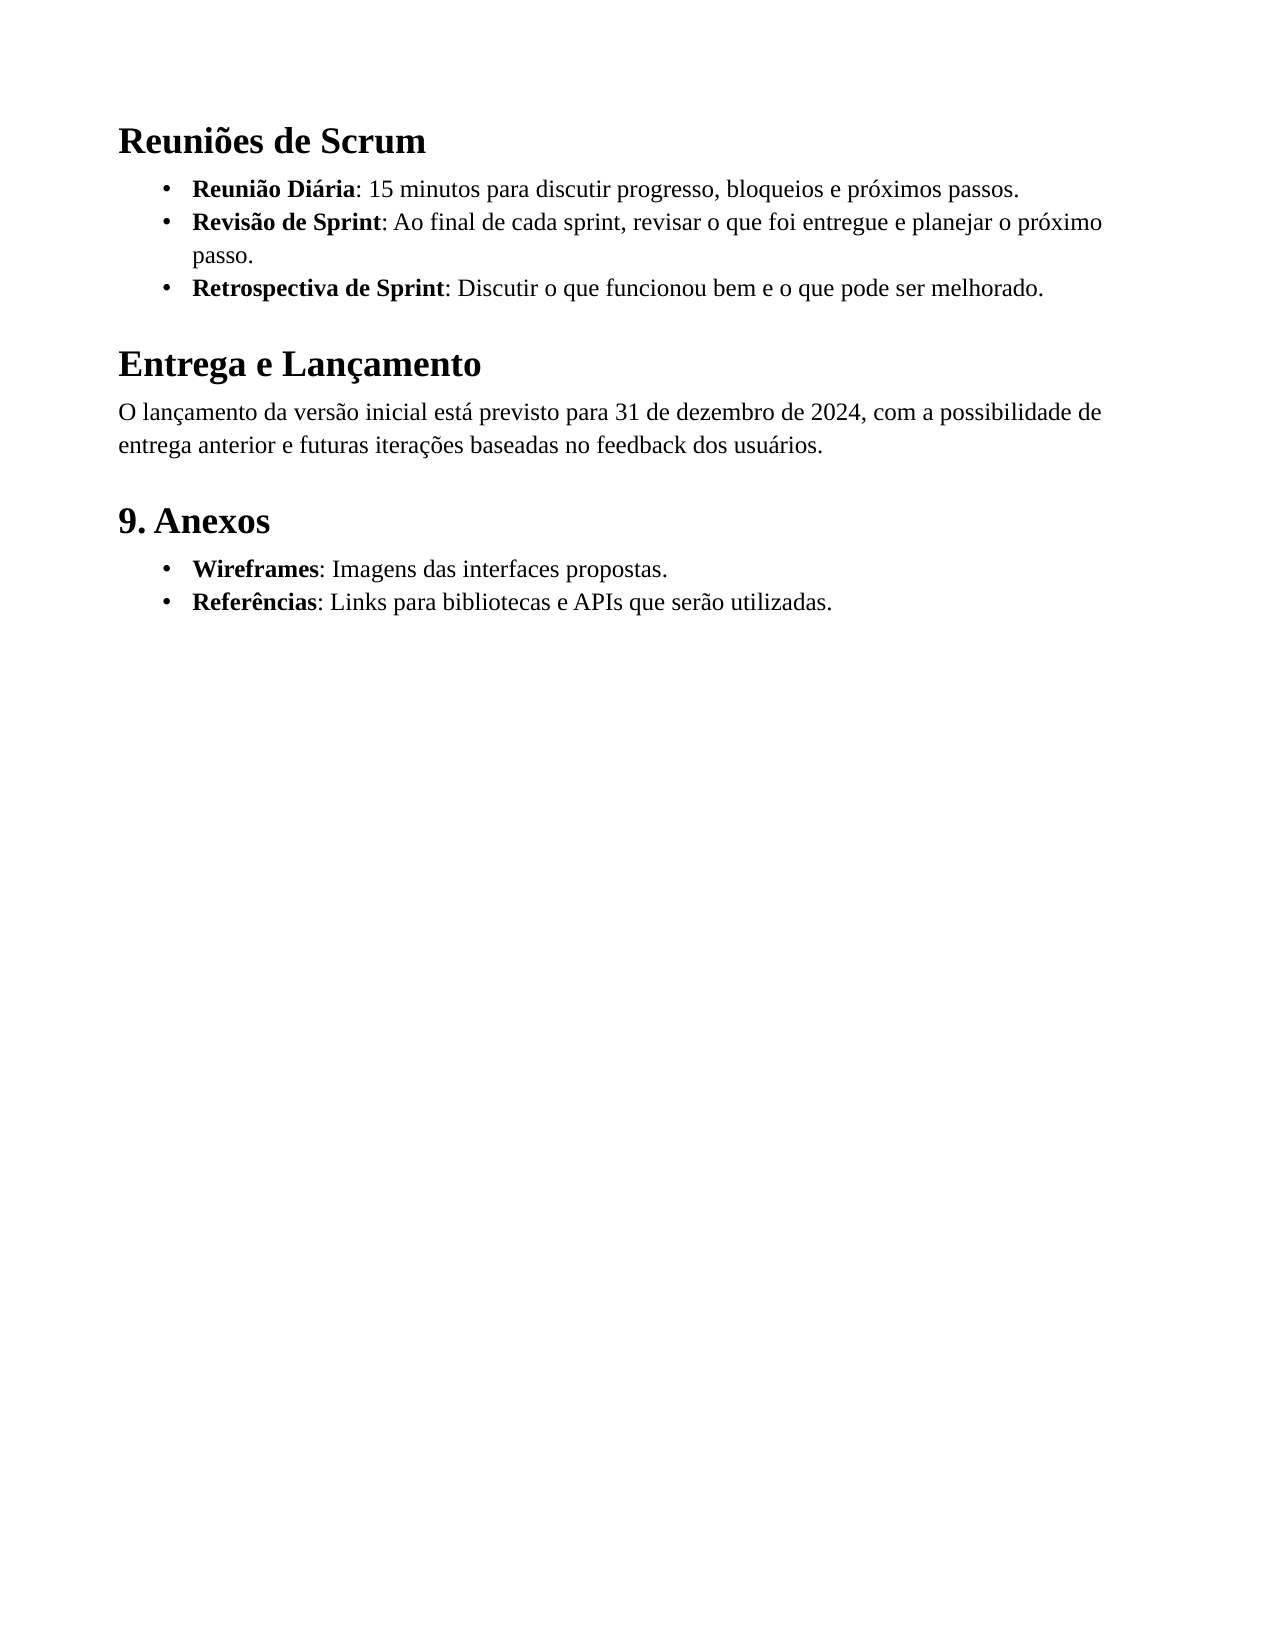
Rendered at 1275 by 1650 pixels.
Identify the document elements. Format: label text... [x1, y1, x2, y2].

list Referências: Links para bibliotecas e APIs que serão utilizadas. [162, 587, 1157, 616]
list Revisão de Sprint: Ao final de cada sprint, revisar o que foi entregue e planejar o próximo passo. [162, 207, 1157, 268]
subtitle Entrega e Lançamento [118, 341, 1157, 384]
subtitle Reuniões de Scrum [118, 118, 1157, 161]
list Retrospectiva de Sprint: Discutir o que funcionou bem e o que pode ser melhorado. [162, 273, 1157, 302]
text O lançamento da versão inicial está previsto para 31 de dezembro de 2024, com a possibilidade de entrega anterior e futuras iterações baseadas no feedback dos usuários. [118, 397, 1157, 459]
subtitle 9. Anexos [118, 498, 1157, 541]
list Reunião Diária: 15 minutos para discutir progresso, bloqueios e próximos passos. [162, 174, 1157, 202]
list Wireframes: Imagens das interfaces propostas. [162, 554, 1157, 583]
